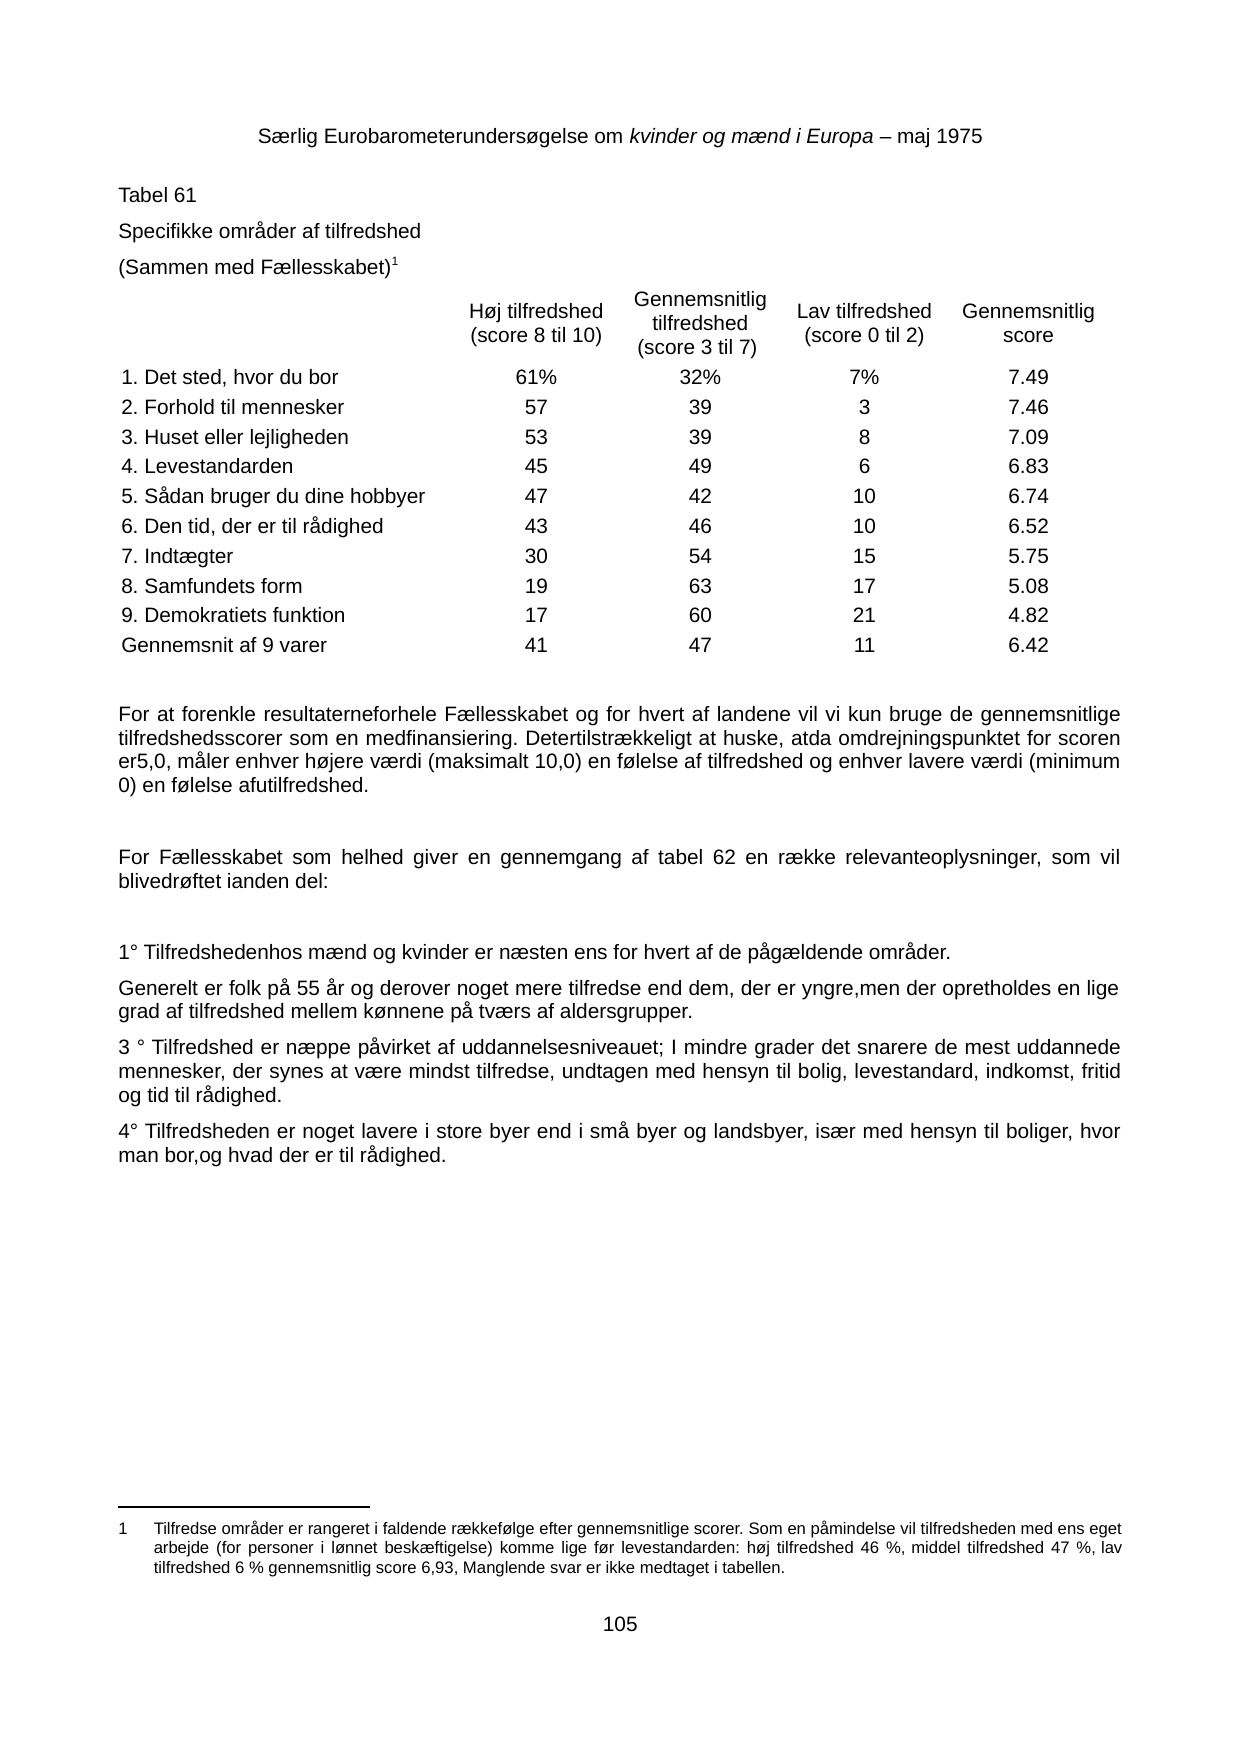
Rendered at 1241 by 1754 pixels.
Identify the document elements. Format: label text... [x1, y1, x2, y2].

table_cell 45 [454, 451, 618, 481]
table_cell 32% [618, 362, 782, 392]
table_cell 15 [782, 541, 946, 571]
table_cell 7,49 [946, 362, 1110, 392]
table_cell 3. Huset eller lejligheden [118, 422, 454, 451]
text 4° Tilfredsheden er noget lavere i store byer end i små byer og landsbyer, især med hensyn til boliger, hvor man bor,og hvad der er til rådighed. [118, 1118, 1122, 1166]
table_cell 39 [618, 392, 782, 422]
table_cell 8. Samfundets form [118, 571, 454, 600]
table_cell 5,75 [946, 541, 1110, 571]
table_header Gennemsnitlig tilfredshed (score 3 til 7) [618, 284, 782, 362]
table_cell 4,82 [946, 600, 1110, 630]
table_header [118, 284, 454, 362]
table_cell 53 [454, 422, 618, 451]
table_cell 21 [782, 600, 946, 630]
table_cell 10 [782, 511, 946, 541]
table_cell 10 [782, 481, 946, 511]
table_cell Gennemsnit af 9 varer [118, 630, 454, 660]
table_cell 17 [454, 600, 618, 630]
table_cell 41 [454, 630, 618, 660]
table_cell 39 [618, 422, 782, 451]
table_cell 43 [454, 511, 618, 541]
table_cell 2. Forhold til mennesker [118, 392, 454, 422]
table_cell 63 [618, 571, 782, 600]
text Tilfredse områder er rangeret i faldende rækkefølge efter gennemsnitlige scorer. Som en påmindelse vil tilfredsheden med ens eget arbejde (for personer i lønnet beskæftigelse) komme lige før levestandarden: høj tilfredshed 46 %, middel tilfredshed 47 %, lav tilfredshed 6 % gennemsnitlig score 6,93, Manglende svar er ikke medtaget i tabellen. [118, 1519, 1122, 1577]
table_cell 46 [618, 511, 782, 541]
table_cell 7% [782, 362, 946, 392]
table_cell 5. Sådan bruger du dine hobbyer [118, 481, 454, 511]
text Specifikke områder af tilfredshed [118, 219, 1122, 243]
table_cell 7,46 [946, 392, 1110, 422]
table_header Gennemsnitlig score [946, 284, 1110, 362]
text 1° Tilfredshedenhos mænd og kvinder er næsten ens for hvert af de pågældende områder. [118, 940, 1122, 964]
table_cell 6. Den tid, der er til rådighed [118, 511, 454, 541]
table_cell 9. Demokratiets funktion [118, 600, 454, 630]
text Generelt er folk på 55 år og derover noget mere tilfredse end dem, der er yngre,men der opretholdes en lige grad af tilfredshed mellem kønnene på tværs af aldersgrupper. [118, 975, 1122, 1023]
table_cell 19 [454, 571, 618, 600]
text 3 ° Tilfredshed er næppe påvirket af uddannelsesniveauet; I mindre grader det snarere de mest uddannede mennesker, der synes at være mindst tilfredse, undtagen med hensyn til bolig, levestandard, indkomst, fritid og tid til rådighed. [118, 1035, 1122, 1107]
table_cell 5,08 [946, 571, 1110, 600]
table_cell 42 [618, 481, 782, 511]
text For Fællesskabet som helhed giver en gennemgang af tabel 62 en række relevanteoplysninger, som vil blivedrøftet ianden del: [118, 844, 1122, 892]
table_cell 47 [454, 481, 618, 511]
table_cell 57 [454, 392, 618, 422]
table_cell 47 [618, 630, 782, 660]
table_cell 49 [618, 451, 782, 481]
table_cell 17 [782, 571, 946, 600]
table_cell 6,52 [946, 511, 1110, 541]
table_cell 61% [454, 362, 618, 392]
table_cell 6 [782, 451, 946, 481]
table_cell 3 [782, 392, 946, 422]
table_header Lav tilfredshed (score 0 til 2) [782, 284, 946, 362]
table_cell 4. Levestandarden [118, 451, 454, 481]
table_cell 30 [454, 541, 618, 571]
table_cell 60 [618, 600, 782, 630]
table_cell 6,83 [946, 451, 1110, 481]
text For at forenkle resultaterneforhele Fællesskabet og for hvert af landene vil vi kun bruge de gennemsnitlige tilfredshedsscorer som en medfinansiering. Detertilstrækkeligt at huske, atda omdrejningspunktet for scoren er5,0, måler enhver højere værdi (maksimalt 10,0) en følelse af tilfredshed og enhver lavere værdi (minimum 0) en følelse afutilfredshed. [118, 701, 1122, 797]
table_cell 1. Det sted, hvor du bor [118, 362, 454, 392]
table_cell 7. Indtægter [118, 541, 454, 571]
text (Sammen med Fællesskabet) [118, 254, 1122, 278]
text Tabel 61 [118, 183, 1122, 207]
table_cell 7,09 [946, 422, 1110, 451]
table_cell 8 [782, 422, 946, 451]
table_cell 11 [782, 630, 946, 660]
table_cell 6,74 [946, 481, 1110, 511]
table_cell 54 [618, 541, 782, 571]
table_header Høj tilfredshed (score 8 til 10) [454, 284, 618, 362]
table_cell 6,42 [946, 630, 1110, 660]
